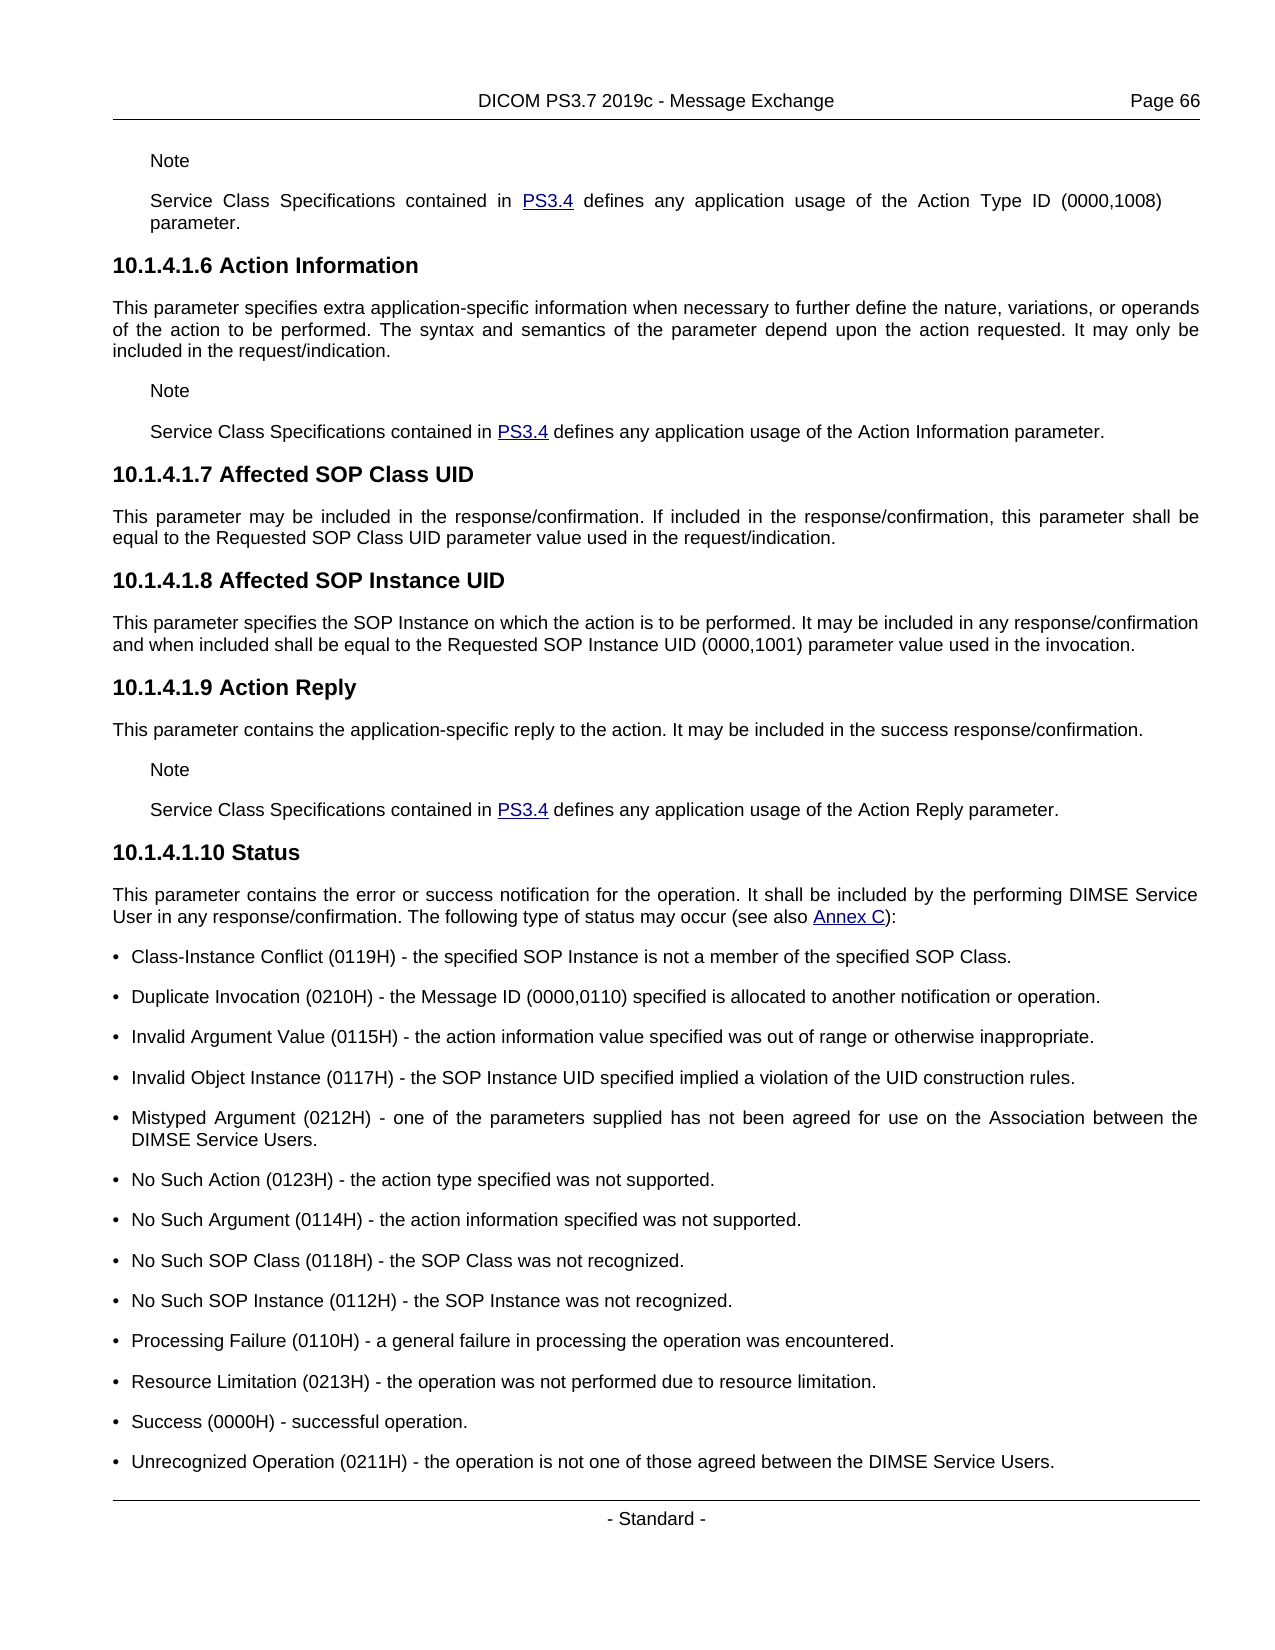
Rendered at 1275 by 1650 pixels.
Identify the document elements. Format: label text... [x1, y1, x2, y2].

text Service Class Specifications contained in PS3.4 defines any application usage of the Action Reply parameter. [150, 799, 1162, 821]
text Service Class Specifications contained in PS3.4 defines any application usage of the Action Information parameter. [150, 421, 1162, 442]
text • Class-Instance Conflict (0119H) - the specified SOP Instance is not a member of the specified SOP Class. [112, 946, 1200, 967]
text • Processing Failure (0110H) - a general failure in processing the operation was encountered. [112, 1330, 1200, 1352]
text 10.1.4.1.8 Affected SOP Instance UID [112, 567, 1200, 593]
text This parameter specifies extra application-specific information when necessary to further define the nature, variations, or operands of the action to be performed. The syntax and semantics of the parameter depend upon the action requested. It may only be included in the request/indication. [112, 297, 1200, 361]
text 10.1.4.1.7 Affected SOP Class UID [112, 461, 1200, 487]
text 10.1.4.1.10 Status [112, 839, 1200, 865]
text This parameter contains the application-specific reply to the action. It may be included in the success response/confirmation. [112, 718, 1200, 740]
text • No Such Argument (0114H) - the action information specified was not supported. [112, 1209, 1200, 1231]
text Note [150, 380, 1162, 402]
text Service Class Specifications contained in PS3.4 defines any application usage of the Action Type ID (0000,1008) parameter. [150, 190, 1162, 233]
text • No Such SOP Instance (0112H) - the SOP Instance was not recognized. [112, 1290, 1200, 1311]
text • Duplicate Invocation (0210H) - the Message ID (0000,0110) specified is allocated to another notification or operation. [112, 986, 1200, 1008]
text • Success (0000H) - successful operation. [112, 1411, 1200, 1432]
text • Unrecognized Operation (0211H) - the operation is not one of those agreed between the DIMSE Service Users. [112, 1451, 1200, 1473]
text 10.1.4.1.9 Action Reply [112, 674, 1200, 699]
text • Invalid Object Instance (0117H) - the SOP Instance UID specified implied a violation of the UID construction rules. [112, 1067, 1200, 1088]
text • Mistyped Argument (0212H) - one of the parameters supplied has not been agreed for use on the Association between the DIMSE Service Users. [112, 1107, 1200, 1150]
text 10.1.4.1.6 Action Information [112, 252, 1200, 278]
text Note [150, 150, 1162, 172]
text • No Such Action (0123H) - the action type specified was not supported. [112, 1169, 1200, 1190]
text • No Such SOP Class (0118H) - the SOP Class was not recognized. [112, 1249, 1200, 1271]
text • Invalid Argument Value (0115H) - the action information value specified was out of range or otherwise inappropriate. [112, 1026, 1200, 1048]
text This parameter specifies the SOP Instance on which the action is to be performed. It may be included in any response/confirmation and when included shall be equal to the Requested SOP Instance UID (0000,1001) parameter value used in the invocation. [112, 612, 1200, 655]
text • Resource Limitation (0213H) - the operation was not performed due to resource limitation. [112, 1370, 1200, 1392]
text This parameter contains the error or success notification for the operation. It shall be included by the performing DIMSE Service User in any response/confirmation. The following type of status may occur (see also Annex C): [112, 884, 1200, 927]
text This parameter may be included in the response/confirmation. If included in the response/confirmation, this parameter shall be equal to the Requested SOP Class UID parameter value used in the request/indication. [112, 505, 1200, 548]
text Note [150, 759, 1162, 780]
